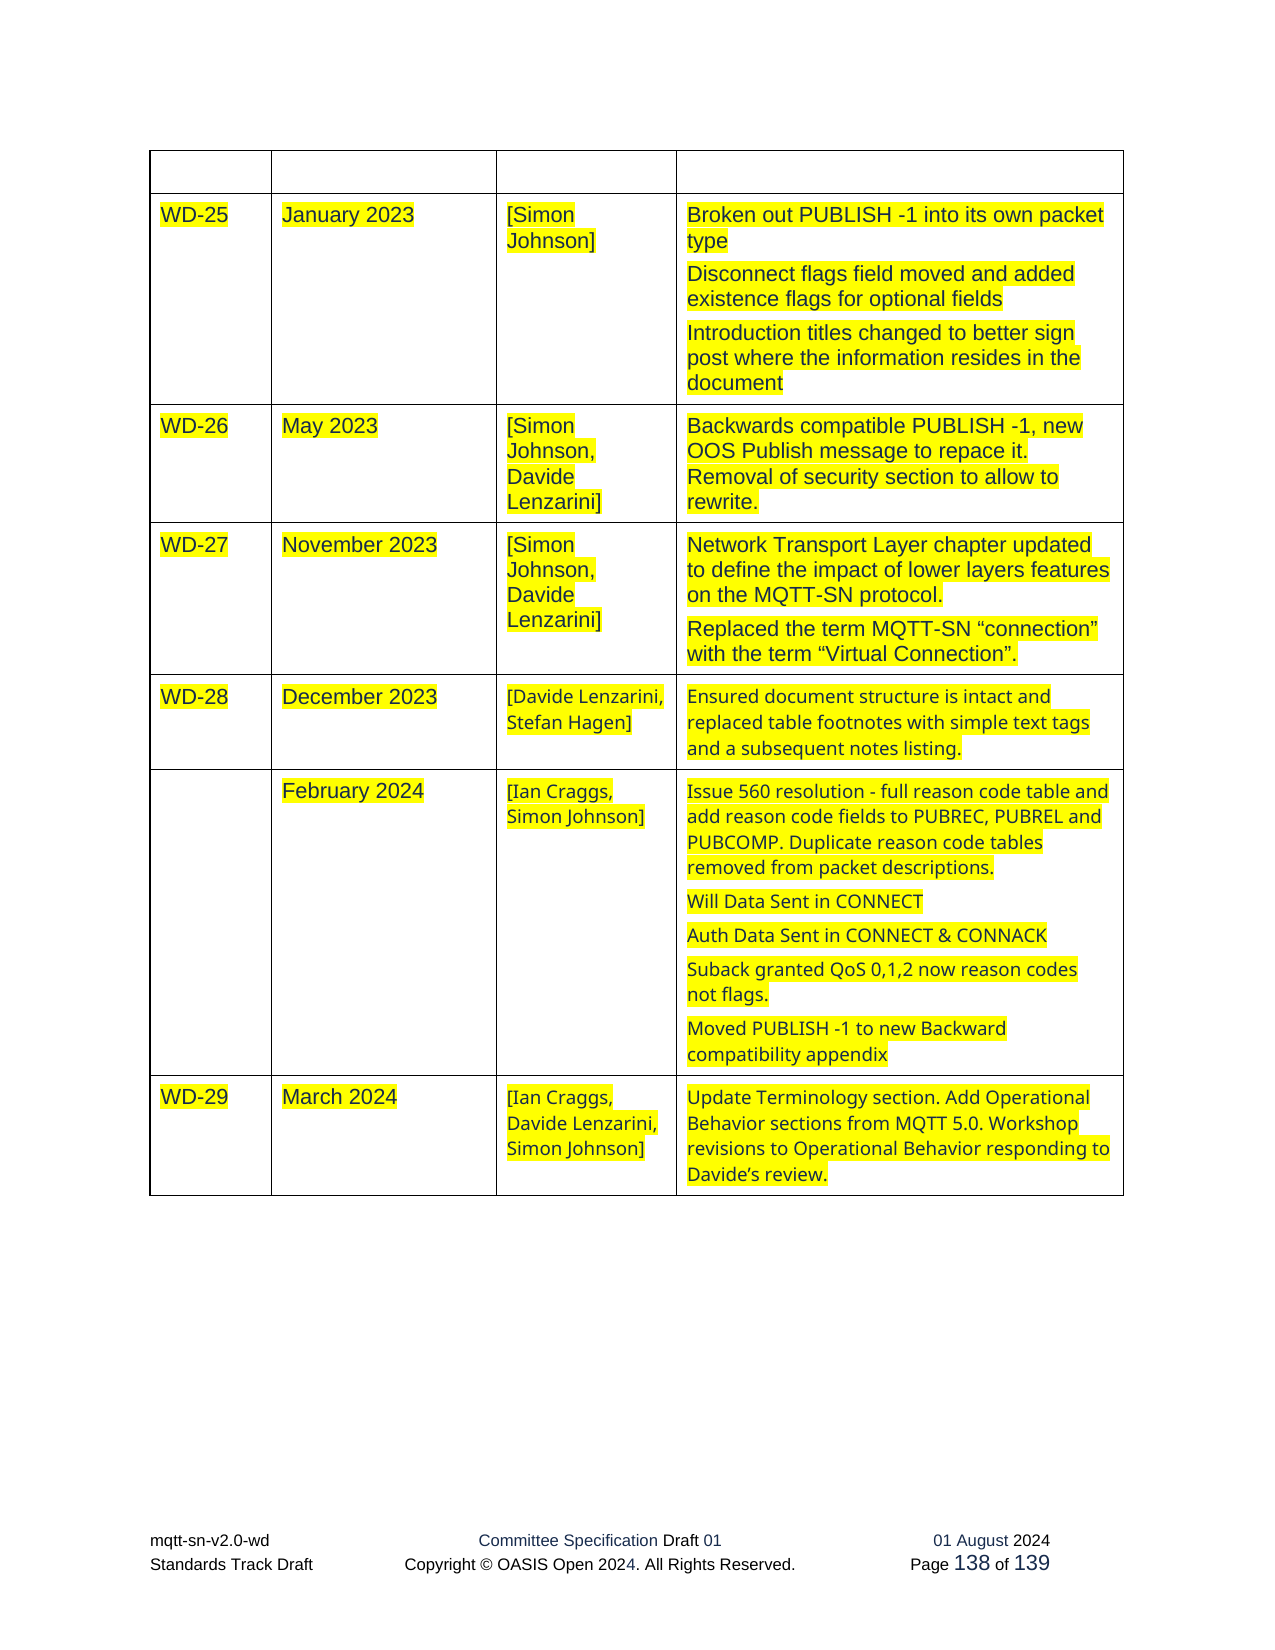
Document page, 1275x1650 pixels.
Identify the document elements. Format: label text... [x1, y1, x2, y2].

table_cell January 2023 [272, 194, 496, 404]
table_cell WD-26 [151, 405, 271, 522]
table_cell [151, 770, 271, 1075]
table_cell Issue 560 resolution - full reason code table and add reason code fields to PUBREC, PUBREL and PUBCOMP. Duplicate reason code tables removed from packet descriptions. Will Data Sent in CONNECT Auth Data Sent in CONNECT & CONNACK Suback granted QoS 0,1,2 now reason codes not flags. Moved PUBLISH -1 to new Backward compatibility appendix [677, 770, 1123, 1075]
table_cell Ensured document structure is intact and replaced table footnotes with simple text tags and a subsequent notes listing. [677, 675, 1123, 769]
table_cell Update Terminology section. Add Operational Behavior sections from MQTT 5.0. Workshop revisions to Operational Behavior responding to Davide’s review. [677, 1076, 1123, 1195]
table_cell WD-29 [151, 1076, 271, 1195]
table_cell May 2023 [272, 405, 496, 522]
table_cell [272, 151, 496, 193]
table_cell [151, 151, 271, 193]
table_cell February 2024 [272, 770, 496, 1075]
table_cell [Ian Craggs, Simon Johnson] [497, 770, 676, 1075]
table_cell [Davide Lenzarini, Stefan Hagen] [497, 675, 676, 769]
table_cell November 2023 [272, 523, 496, 674]
table_cell [497, 151, 676, 193]
table_cell WD-27 [151, 523, 271, 674]
table_cell Backwards compatible PUBLISH -1, new OOS Publish message to repace it. Removal of security section to allow to rewrite. [677, 405, 1123, 522]
table_cell December 2023 [272, 675, 496, 769]
table_cell [Simon Johnson] [497, 194, 676, 404]
table_cell Broken out PUBLISH -1 into its own packet type Disconnect flags field moved and added existence flags for optional fields Introduction titles changed to better sign post where the information resides in the document [677, 194, 1123, 404]
table_cell [677, 151, 1123, 193]
table_cell Network Transport Layer chapter updated to define the impact of lower layers features on the MQTT-SN protocol. Replaced the term MQTT-SN “connection” with the term “Virtual Connection”. [677, 523, 1123, 674]
table_cell March 2024 [272, 1076, 496, 1195]
table_cell WD-28 [151, 675, 271, 769]
table_cell [Ian Craggs, Davide Lenzarini, Simon Johnson] [497, 1076, 676, 1195]
table_cell WD-25 [151, 194, 271, 404]
table_cell [Simon Johnson, Davide Lenzarini] [497, 405, 676, 522]
table_cell [Simon Johnson, Davide Lenzarini] [497, 523, 676, 674]
